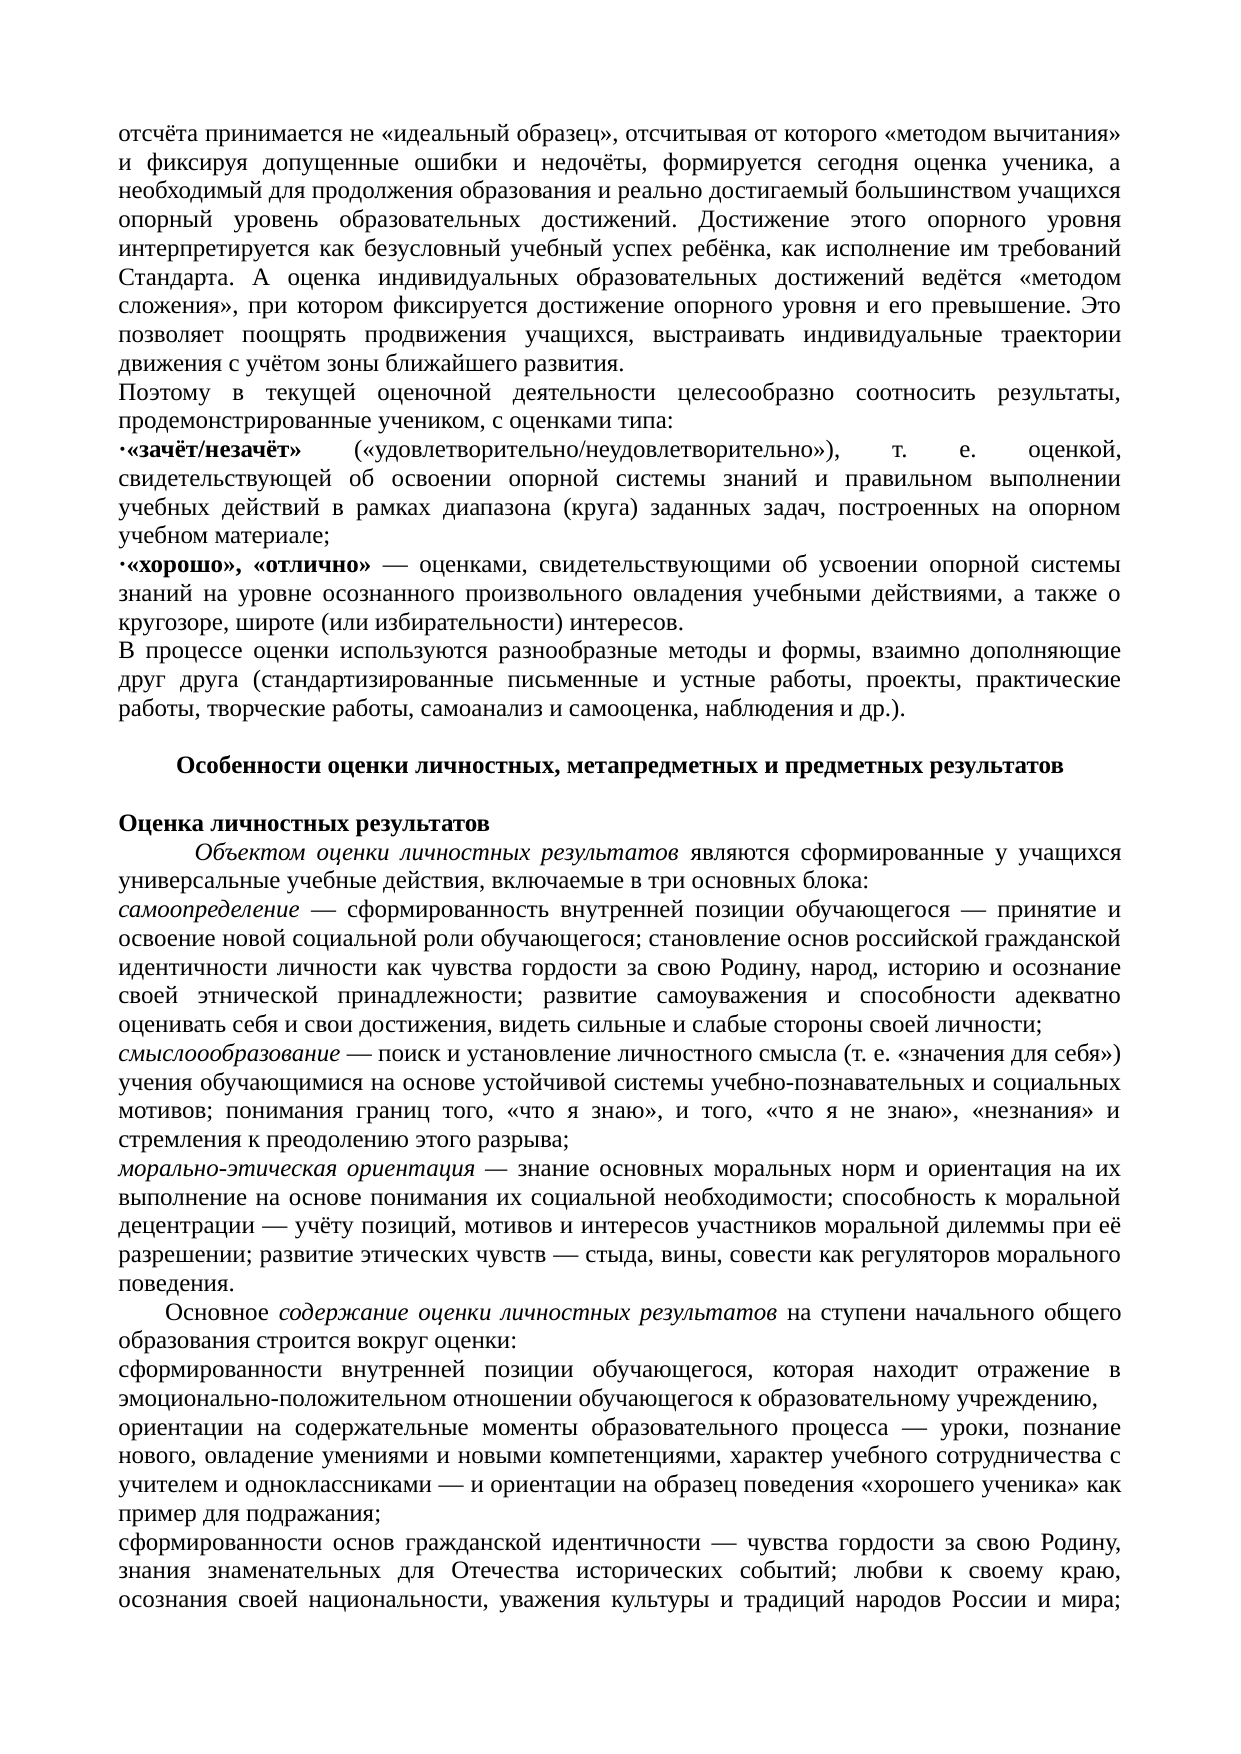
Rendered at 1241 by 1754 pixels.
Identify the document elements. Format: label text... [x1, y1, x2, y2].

text сформированности внутренней позиции обучающегося, которая находит отражение в эмоционально-положительном отношении обучающегося к образовательному учреждению, [118, 1354, 1122, 1412]
text Оценка личностных результатов [118, 808, 1122, 837]
text ·«хорошо», «отлично» — оценками, свидетельствующими об усвоении опорной системы знаний на уровне осознанного произвольного овладения учебными действиями, а также о кругозоре, широте (или избирательности) интересов. [118, 549, 1122, 636]
text Основное содержание оценки личностных результатов на ступени начального общего образования строится вокруг оценки: [118, 1297, 1122, 1354]
text ориентации на содержательные моменты образовательного процесса — уроки, познание нового, овладение умениями и новыми компетенциями, характер учебного сотрудничества с учителем и одноклассниками — и ориентации на образец поведения «хорошего ученика» как пример для подражания; [118, 1412, 1122, 1527]
text отсчёта принимается не «идеальный образец», отсчитывая от которого «методом вычитания» и фиксируя допущенные ошибки и недочёты, формируется сегодня оценка ученика, а необходимый для продолжения образования и реально достигаемый большинством учащихся опорный уровень образовательных достижений. Достижение этого опорного уровня интерпретируется как безусловный учебный успех ребёнка, как исполнение им требований Стандарта. А оценка индивидуальных образовательных достижений ведётся «методом сложения», при котором фиксируется достижение опорного уровня и его превышение. Это позволяет поощрять продвижения учащихся, выстраивать индивидуальные траектории движения с учётом зоны ближайшего развития. [118, 118, 1122, 377]
text морально-этическая ориентация — знание основных моральных норм и ориентация на их выполнение на основе понимания их социальной необходимости; способность к моральной децентрации — учёту позиций, мотивов и интересов участников моральной дилеммы при её разрешении; развитие этических чувств — стыда, вины, совести как регуляторов морального поведения. [118, 1153, 1122, 1297]
text ·«зачёт/незачёт» («удовлетворительно/неудовлетворительно»), т. е. оценкой, свидетельствующей об освоении опорной системы знаний и правильном выполнении учебных действий в рамках диапазона (круга) заданных задач, построенных на опорном учебном материале; [118, 434, 1122, 549]
text В процессе оценки используются разнообразные методы и формы, взаимно дополняющие друг друга (стандартизированные письменные и устные работы, проекты, практические работы, творческие работы, самоанализ и самооценка, наблюдения и др.). [118, 636, 1122, 722]
text смыслоообразование — поиск и установление личностного смысла (т. е. «значения для себя») учения обучающимися на основе устойчивой системы учебно-познавательных и социальных мотивов; понимания границ того, «что я знаю», и того, «что я не знаю», «незнания» и стремления к преодолению этого разрыва; [118, 1038, 1122, 1153]
text Особенности оценки личностных, метапредметных и предметных результатов [118, 751, 1122, 779]
text самоопределение — сформированность внутренней позиции обучающегося — принятие и освоение новой социальной роли обучающегося; становление основ российской гражданской идентичности личности как чувства гордости за свою Родину, народ, историю и осознание своей этнической принадлежности; развитие самоуважения и способности адекватно оценивать себя и свои достижения, видеть сильные и слабые стороны своей личности; [118, 894, 1122, 1038]
text сформированности основ гражданской идентичности — чувства гордости за свою Родину, знания знаменательных для Отечества исторических событий; любви к своему краю, осознания своей национальности, уважения культуры и традиций народов России и мира; [118, 1527, 1122, 1613]
text Объектом оценки личностных результатов являются сформированные у учащихся универсальные учебные действия, включаемые в три основных блока: [118, 837, 1122, 894]
text Поэтому в текущей оценочной деятельности целесообразно соотносить результаты, продемонстрированные учеником, с оценками типа: [118, 377, 1122, 434]
